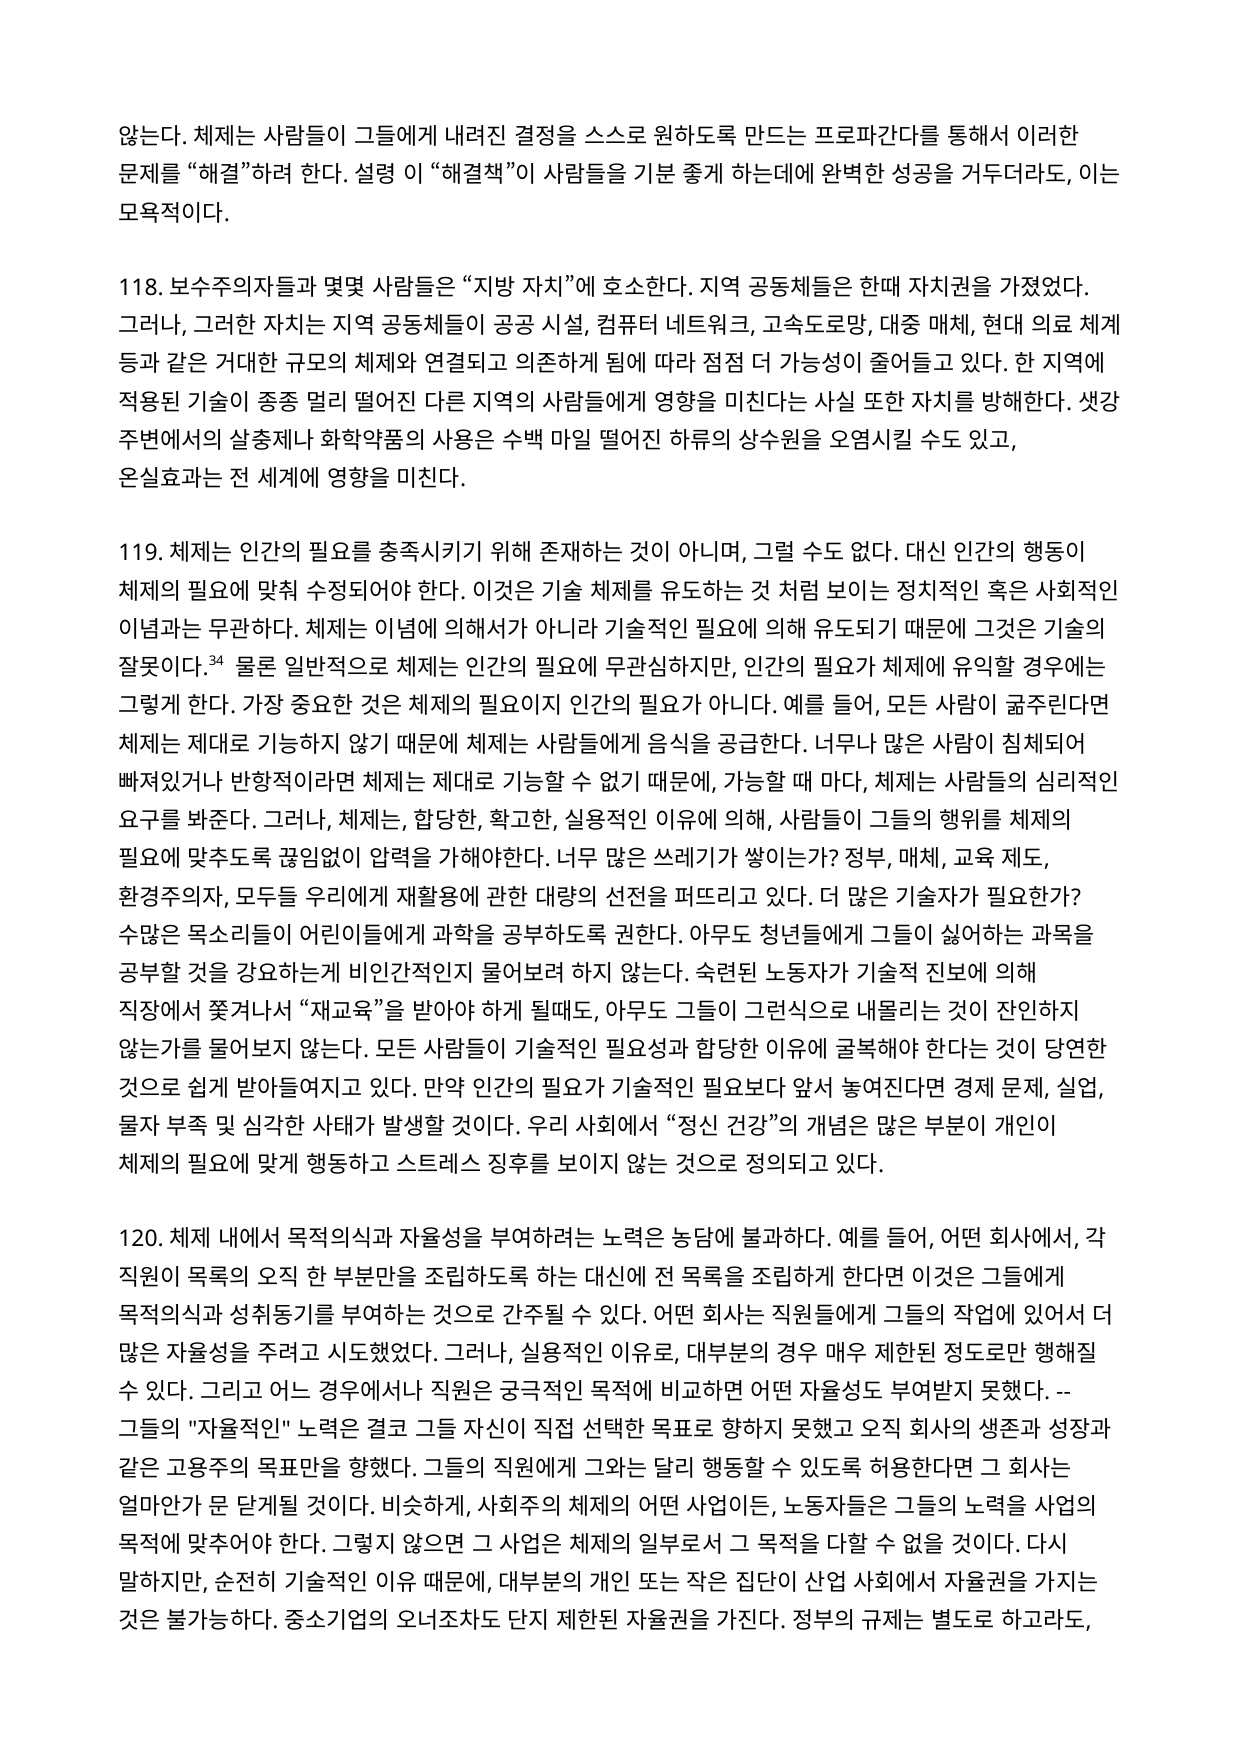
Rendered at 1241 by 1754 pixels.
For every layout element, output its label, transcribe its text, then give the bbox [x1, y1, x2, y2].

text 119. 체제는 인간의 필요를 충족시키기 위해 존재하는 것이 아니며, 그럴 수도 없다. 대신 인간의 행동이 체제의 필요에 맞춰 수정되어야 한다. 이것은 기술 체제를 유도하는 것 처럼 보이는 정치적인 혹은 사회적인 이념과는 무관하다. 체제는 이념에 의해서가 아니라 기술적인 필요에 의해 유도되기 때문에 그것은 기술의 잘못이다.34 물론 일반적으로 체제는 인간의 필요에 무관심하지만, 인간의 필요가 체제에 유익할 경우에는 그렇게 한다. 가장 중요한 것은 체제의 필요이지 인간의 필요가 아니다. 예를 들어, 모든 사람이 굶주린다면 체제는 제대로 기능하지 않기 때문에 체제는 사람들에게 음식을 공급한다. 너무나 많은 사람이 침체되어 빠져있거나 반항적이라면 체제는 제대로 기능할 수 없기 때문에, 가능할 때 마다, 체제는 사람들의 심리적인 요구를 봐준다. 그러나, 체제는, 합당한, 확고한, 실용적인 이유에 의해, 사람들이 그들의 행위를 체제의 필요에 맞추도록 끊임없이 압력을 가해야한다. 너무 많은 쓰레기가 쌓이는가? 정부, 매체, 교육 제도, 환경주의자, 모두들 우리에게 재활용에 관한 대량의 선전을 퍼뜨리고 있다. 더 많은 기술자가 필요한가? 수많은 목소리들이 어린이들에게 과학을 공부하도록 권한다. 아무도 청년들에게 그들이 싫어하는 과목을 공부할 것을 강요하는게 비인간적인지 물어보려 하지 않는다. 숙련된 노동자가 기술적 진보에 의해 직장에서 쫓겨나서 “재교육”을 받아야 하게 될때도, 아무도 그들이 그런식으로 내몰리는 것이 잔인하지 않는가를 물어보지 않는다. 모든 사람들이 기술적인 필요성과 합당한 이유에 굴복해야 한다는 것이 당연한 것으로 쉽게 받아들여지고 있다. 만약 인간의 필요가 기술적인 필요보다 앞서 놓여진다면 경제 문제, 실업, 물자 부족 및 심각한 사태가 발생할 것이다. 우리 사회에서 “정신 건강”의 개념은 많은 부분이 개인이 체제의 필요에 맞게 행동하고 스트레스 징후를 보이지 않는 것으로 정의되고 있다. [118, 534, 1122, 1179]
text 않는다. 체제는 사람들이 그들에게 내려진 결정을 스스로 원하도록 만드는 프로파간다를 통해서 이러한 문제를 “해결”하려 한다. 설령 이 “해결책”이 사람들을 기분 좋게 하는데에 완벽한 성공을 거두더라도, 이는 모욕적이다. [118, 118, 1122, 228]
text 120. 체제 내에서 목적의식과 자율성을 부여하려는 노력은 농담에 불과하다. 예를 들어, 어떤 회사에서, 각 직원이 목록의 오직 한 부분만을 조립하도록 하는 대신에 전 목록을 조립하게 한다면 이것은 그들에게 목적의식과 성취동기를 부여하는 것으로 간주될 수 있다. 어떤 회사는 직원들에게 그들의 작업에 있어서 더 많은 자율성을 주려고 시도했었다. 그러나, 실용적인 이유로, 대부분의 경우 매우 제한된 정도로만 행해질 수 있다. 그리고 어느 경우에서나 직원은 궁극적인 목적에 비교하면 어떤 자율성도 부여받지 못했다. -- 그들의 "자율적인" 노력은 결코 그들 자신이 직접 선택한 목표로 향하지 못했고 오직 회사의 생존과 성장과 같은 고용주의 목표만을 향했다. 그들의 직원에게 그와는 달리 행동할 수 있도록 허용한다면 그 회사는 얼마안가 문 닫게될 것이다. 비슷하게, 사회주의 체제의 어떤 사업이든, 노동자들은 그들의 노력을 사업의 목적에 맞추어야 한다. 그렇지 않으면 그 사업은 체제의 일부로서 그 목적을 다할 수 없을 것이다. 다시 말하지만, 순전히 기술적인 이유 때문에, 대부분의 개인 또는 작은 집단이 산업 사회에서 자율권을 가지는 것은 불가능하다. 중소기업의 오너조차도 단지 제한된 자율권을 가진다. 정부의 규제는 별도로 하고라도, [118, 1220, 1122, 1636]
text 118. 보수주의자들과 몇몇 사람들은 “지방 자치”에 호소한다. 지역 공동체들은 한때 자치권을 가졌었다. 그러나, 그러한 자치는 지역 공동체들이 공공 시설, 컴퓨터 네트워크, 고속도로망, 대중 매체, 현대 의료 체계 등과 같은 거대한 규모의 체제와 연결되고 의존하게 됨에 따라 점점 더 가능성이 줄어들고 있다. 한 지역에 적용된 기술이 종종 멀리 떨어진 다른 지역의 사람들에게 영향을 미친다는 사실 또한 자치를 방해한다. 샛강 주변에서의 살충제나 화학약품의 사용은 수백 마일 떨어진 하류의 상수원을 오염시킬 수도 있고, 온실효과는 전 세계에 영향을 미친다. [118, 269, 1122, 493]
